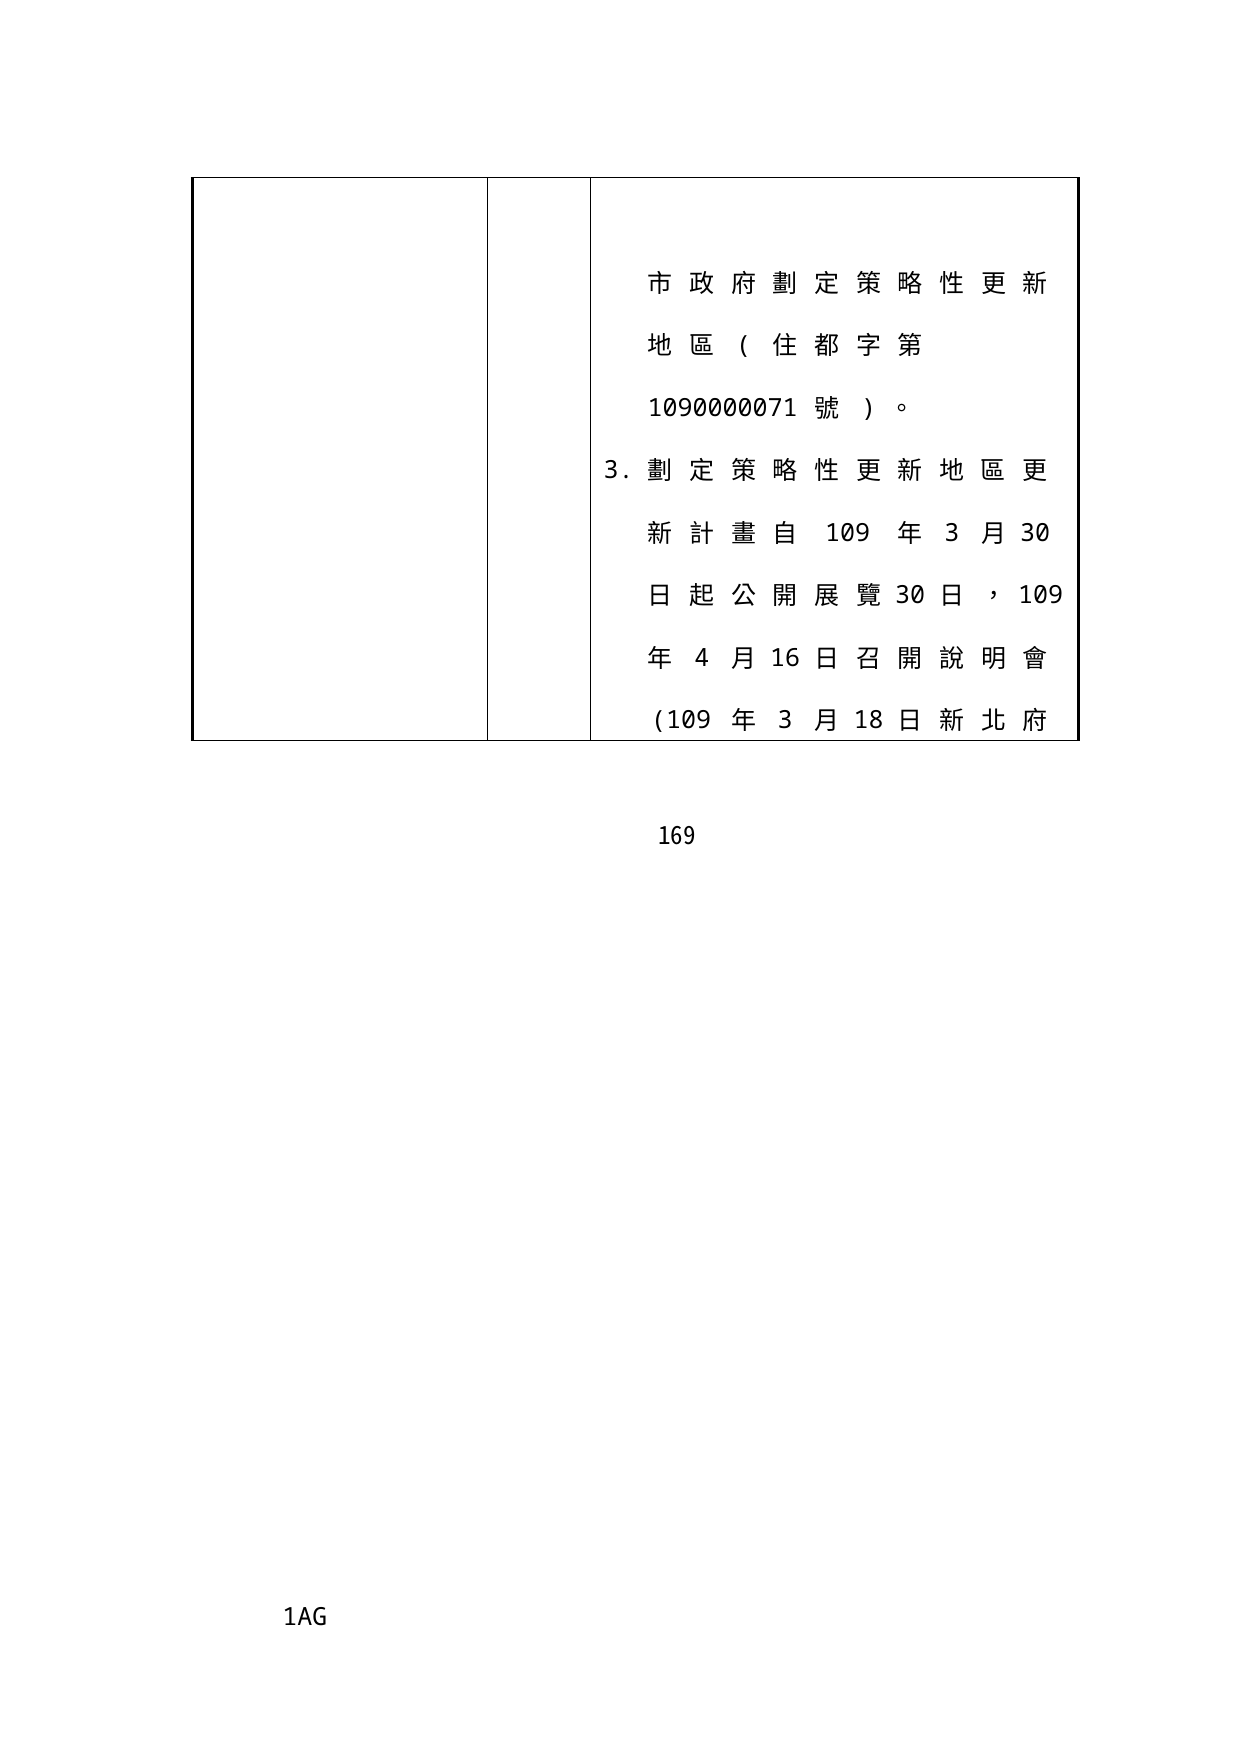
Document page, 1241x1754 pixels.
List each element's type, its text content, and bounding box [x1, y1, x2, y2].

table_cell 市政府劃定策略性更新地區(住都字第1090000071號)。 3.劃定策略性更新地區更新計畫自109年3月30日起公開展覽30日，109年4月16日召開說明會(109年3月18日新北府 [591, 178, 1077, 740]
table_cell [194, 178, 487, 740]
table_cell [488, 178, 590, 740]
